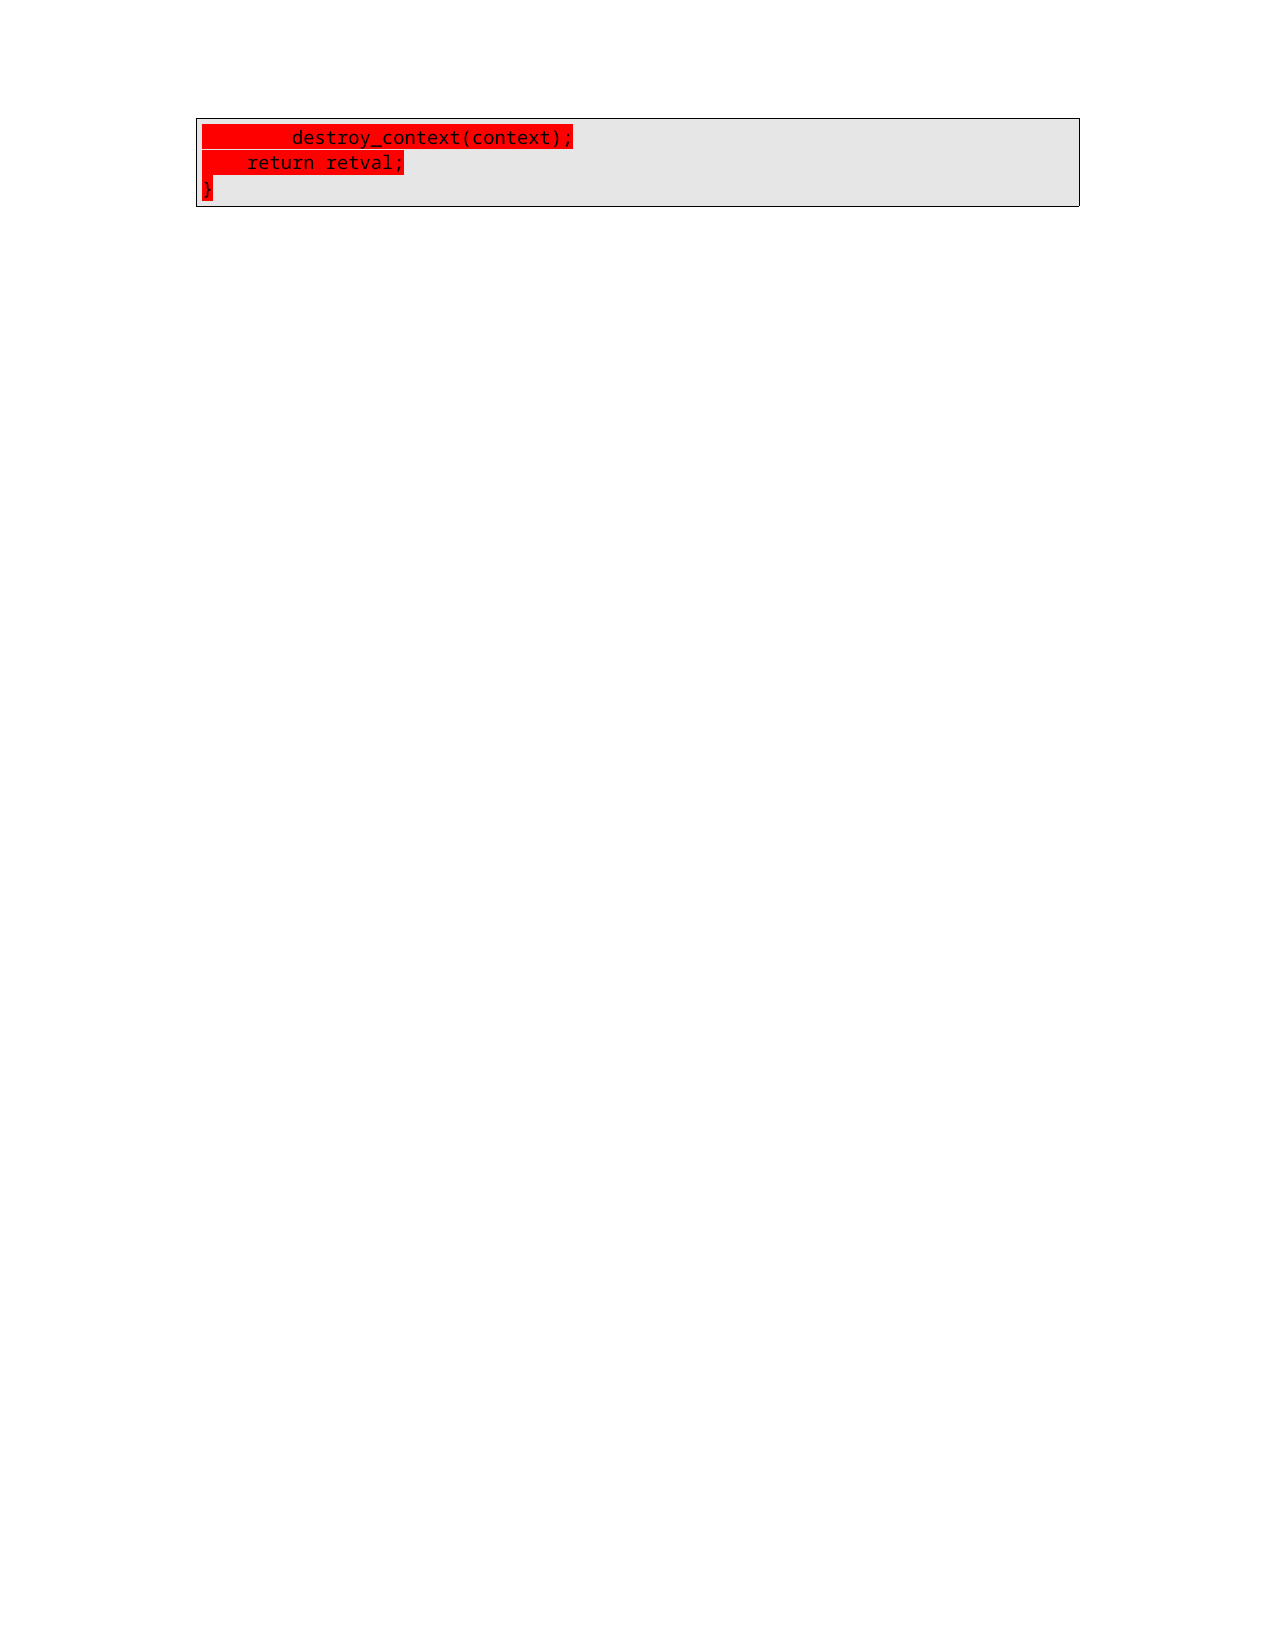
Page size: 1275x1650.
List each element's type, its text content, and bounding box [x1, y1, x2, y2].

table_header destroy_context(context); return retval; } [197, 119, 1079, 206]
